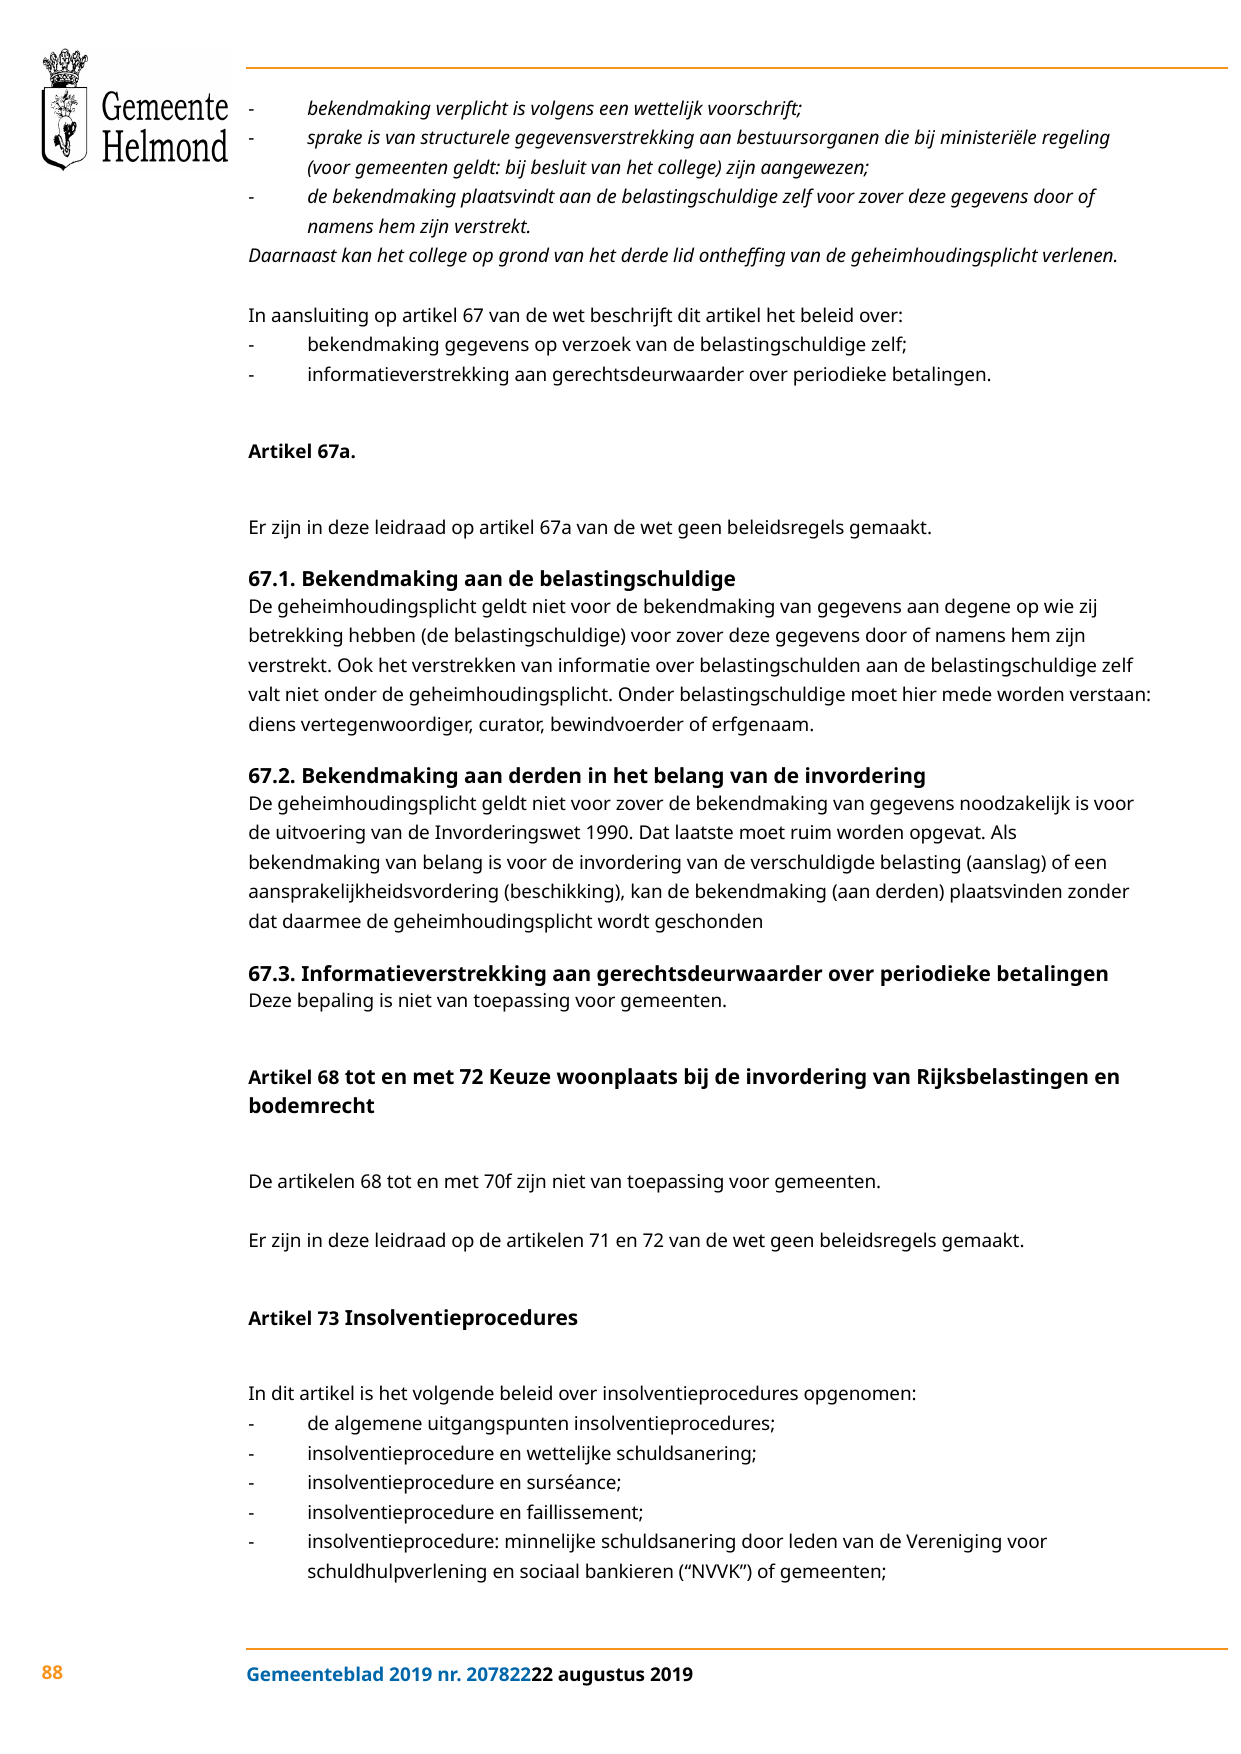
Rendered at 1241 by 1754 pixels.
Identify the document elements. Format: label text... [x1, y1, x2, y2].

list insolventieprocedure en wettelijke schuldsanering; [248, 1440, 1152, 1466]
list de algemene uitgangspunten insolventieprocedures; [248, 1410, 1152, 1436]
list bekendmaking gegevens op verzoek van de belastingschuldige zelf; [248, 331, 1152, 357]
list insolventieprocedure: minnelijke schuldsanering door leden van de Vereniging voor schuldhulpverlening en sociaal bankieren (“NVVK”) of gemeenten; [248, 1528, 1152, 1584]
text In dit artikel is het volgende beleid over insolventieprocedures opgenomen: [248, 1381, 1152, 1406]
text Daarnaast kan het college op grond van het derde lid ontheffing van de geheimhoudingsplicht verlenen. [248, 243, 1152, 268]
text In aansluiting op artikel 67 van de wet beschrijft dit artikel het beleid over: [248, 302, 1152, 328]
list informatieverstrekking aan gerechtsdeurwaarder over periodieke betalingen. [248, 361, 1152, 387]
picture [41, 47, 231, 172]
text 67.2. Bekendmaking aan derden in het belang van de invordering [248, 762, 1152, 790]
list insolventieprocedure en faillissement; [248, 1499, 1152, 1525]
text De artikelen 68 tot en met 70f zijn niet van toepassing voor gemeenten. [248, 1168, 1152, 1194]
text Artikel 73 Insolventieprocedures [248, 1303, 1152, 1331]
list insolventieprocedure en surséance; [248, 1469, 1152, 1495]
list sprake is van structurele gegevensverstrekking aan bestuursorganen die bij ministeriële regeling (voor gemeenten geldt: bij besluit van het college) zijn aangewezen; [248, 124, 1152, 180]
text Er zijn in deze leidraad op de artikelen 71 en 72 van de wet geen beleidsregels gemaakt. [248, 1228, 1152, 1253]
text Artikel 67a. [248, 436, 1152, 465]
text 67.3. Informatieverstrekking aan gerechtsdeurwaarder over periodieke betalingen [248, 959, 1152, 987]
text Er zijn in deze leidraad op artikel 67a van de wet geen beleidsregels gemaakt. [248, 514, 1152, 540]
text De geheimhoudingsplicht geldt niet voor zover de bekendmaking van gegevens noodzakelijk is voor de uitvoering van de Invorderingswet 1990. Dat laatste moet ruim worden opgevat. Als bekendmaking van belang is voor de invordering van de verschuldigde belasting (aanslag) of een aansprakelijkheidsvordering (beschikking), kan de bekendmaking (aan derden) plaatsvinden zonder dat daarmee de geheimhoudingsplicht wordt geschonden [248, 790, 1152, 934]
list de bekendmaking plaatsvindt aan de belastingschuldige zelf voor zover deze gegevens door of namens hem zijn verstrekt. [248, 183, 1152, 239]
text De geheimhoudingsplicht geldt niet voor de bekendmaking van gegevens aan degene op wie zij betrekking hebben (de belastingschuldige) voor zover deze gegevens door of namens hem zijn verstrekt. Ook het verstrekken van informatie over belastingschulden aan de belastingschuldige zelf valt niet onder de geheimhoudingsplicht. Onder belastingschuldige moet hier mede worden verstaan: diens vertegenwoordiger, curator, bewindvoerder of erfgenaam. [248, 593, 1152, 737]
text Artikel 68 tot en met 72 Keuze woonplaats bij de invordering van Rijksbelastingen en bodemrecht [248, 1062, 1152, 1119]
text Deze bepaling is niet van toepassing voor gemeenten. [248, 987, 1152, 1013]
text 67.1. Bekendmaking aan de belastingschuldige [248, 564, 1152, 593]
list bekendmaking verplicht is volgens een wettelijk voorschrift; [248, 95, 1152, 121]
